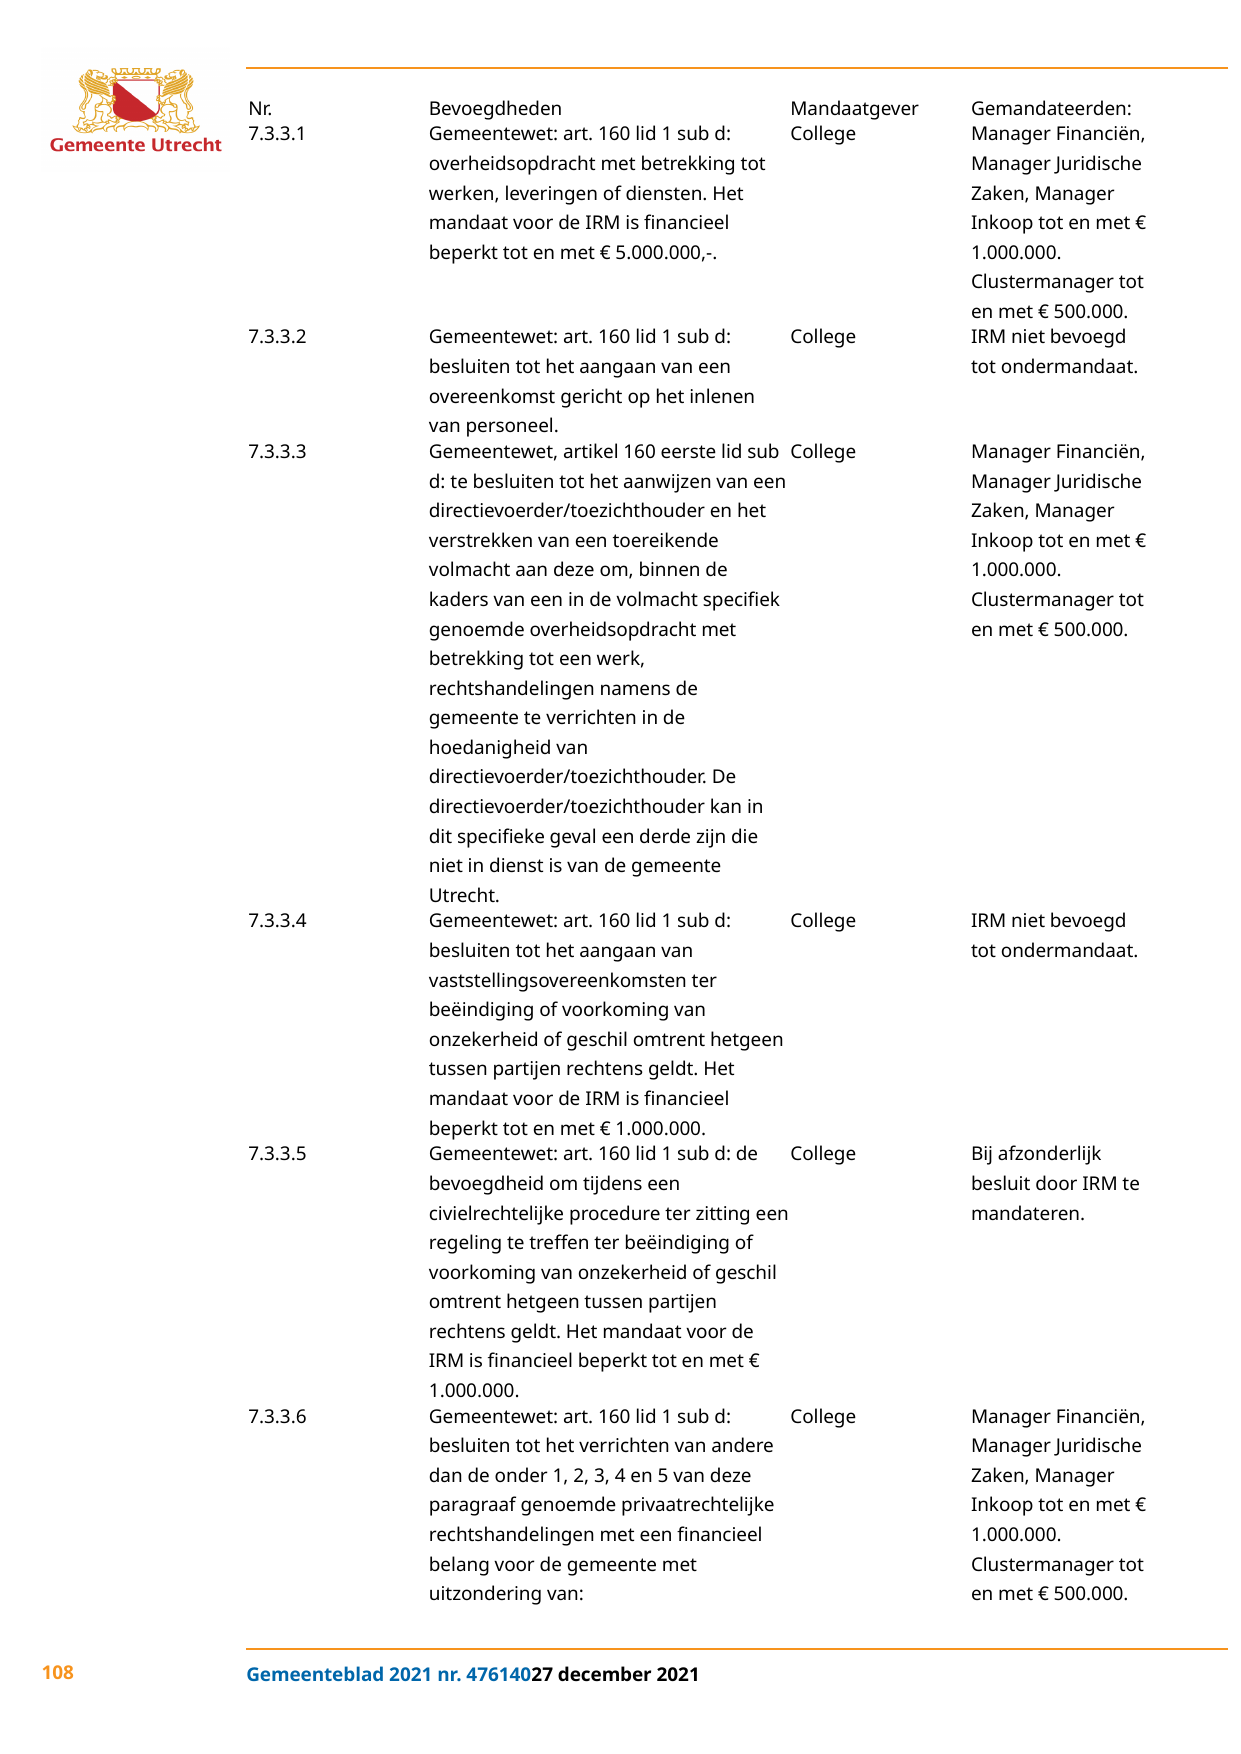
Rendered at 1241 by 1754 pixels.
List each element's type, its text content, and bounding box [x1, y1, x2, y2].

table_cell Gemeentewet: art. 160 lid 1 sub d: de bevoegdheid om tijdens een civielrechtelijke procedure ter zitting een regeling te treffen ter beëindiging of voorkoming van onzekerheid of geschil omtrent hetgeen tussen partijen rechtens geldt. Het mandaat voor de IRM is financieel beperkt tot en met € 1.000.000. [429, 1141, 790, 1403]
table_cell Gemeentewet: art. 160 lid 1 sub d: besluiten tot het aangaan van vaststellingsovereenkomsten ter beëindiging of voorkoming van onzekerheid of geschil omtrent hetgeen tussen partijen rechtens geldt. Het mandaat voor de IRM is financieel beperkt tot en met € 1.000.000. [429, 908, 790, 1141]
table_cell Gemeentewet: art. 160 lid 1 sub d: besluiten tot het aangaan van een overeenkomst gericht op het inlenen van personeel. [429, 324, 790, 438]
picture [41, 47, 231, 172]
table_cell 7.3.3.4 [248, 908, 429, 1141]
table_cell Bij afzonderlijk besluit door IRM te mandateren. [971, 1141, 1152, 1403]
table_cell College [790, 324, 971, 438]
table_cell IRM niet bevoegd tot ondermandaat. [971, 324, 1152, 438]
table_cell College [790, 438, 971, 908]
table_cell College [790, 121, 971, 324]
table_cell IRM niet bevoegd tot ondermandaat. [971, 908, 1152, 1141]
table_cell Manager Financiën, Manager Juridische Zaken, Manager Inkoop tot en met € 1.000.000. Clustermanager tot en met € 500.000. [971, 121, 1152, 324]
table_cell Manager Financiën, Manager Juridische Zaken, Manager Inkoop tot en met € 1.000.000. Clustermanager tot en met € 500.000. [971, 438, 1152, 908]
table_cell 7.3.3.6 [248, 1403, 429, 1606]
table_cell College [790, 1141, 971, 1403]
table_cell Gemeentewet: art. 160 lid 1 sub d: overheidsopdracht met betrekking tot werken, leveringen of diensten. Het mandaat voor de IRM is financieel beperkt tot en met € 5.000.000,-. [429, 121, 790, 324]
table_cell Gemeentewet, artikel 160 eerste lid sub d: te besluiten tot het aanwijzen van een directievoerder/toezichthouder en het verstrekken van een toereikende volmacht aan deze om, binnen de kaders van een in de volmacht specifiek genoemde overheidsopdracht met betrekking tot een werk, rechtshandelingen namens de gemeente te verrichten in de hoedanigheid van directievoerder/toezichthouder. De directievoerder/toezichthouder kan in dit specifieke geval een derde zijn die niet in dienst is van de gemeente Utrecht. [429, 438, 790, 908]
table_cell College [790, 1403, 971, 1606]
table_cell 7.3.3.3 [248, 438, 429, 908]
table_header Gemandateerden: [971, 95, 1152, 121]
table_header Mandaatgever [790, 95, 971, 121]
table_cell 7.3.3.5 [248, 1141, 429, 1403]
table_cell Gemeentewet: art. 160 lid 1 sub d: besluiten tot het verrichten van andere dan de onder 1, 2, 3, 4 en 5 van deze paragraaf genoemde privaatrechtelijke rechtshandelingen met een financieel belang voor de gemeente met uitzondering van: [429, 1403, 790, 1606]
table_cell 7.3.3.2 [248, 324, 429, 438]
table_cell 7.3.3.1 [248, 121, 429, 324]
table_header Bevoegdheden [429, 95, 790, 121]
table_cell Manager Financiën, Manager Juridische Zaken, Manager Inkoop tot en met € 1.000.000. Clustermanager tot en met € 500.000. [971, 1403, 1152, 1606]
table_header Nr. [248, 95, 429, 121]
table_cell College [790, 908, 971, 1141]
